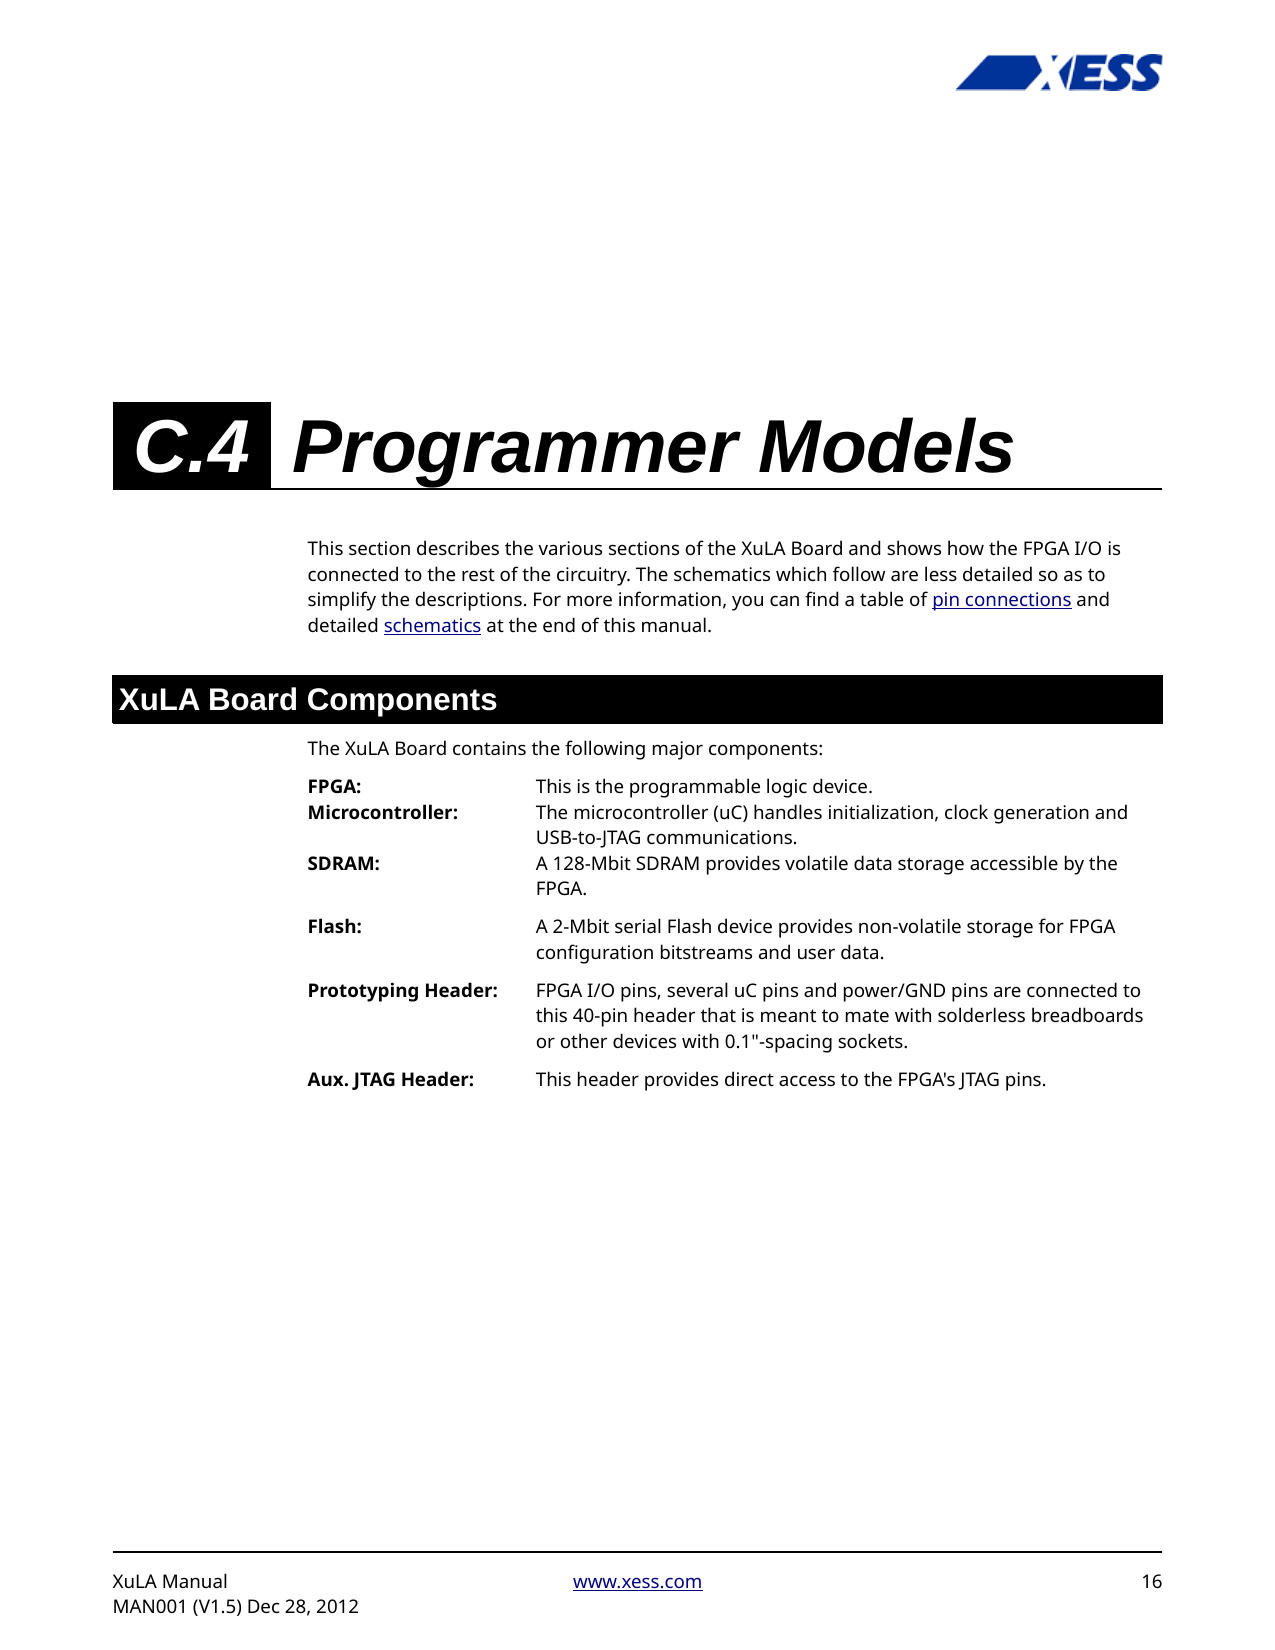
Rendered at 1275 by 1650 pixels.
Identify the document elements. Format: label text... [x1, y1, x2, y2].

text Aux. JTAG Header: This header provides direct access to the FPGA's JTAG pins. [307, 1066, 1162, 1092]
text Microcontroller: The microcontroller (uC) handles initialization, clock generation and USB-to-JTAG communications. [307, 799, 1162, 850]
text FPGA: This is the programmable logic device. [307, 774, 1162, 799]
text Prototyping Header: FPGA I/O pins, several uC pins and power/GND pins are connected to this 40-pin header that is meant to mate with solderless breadboards or other devices with 0.1"-spacing sockets. [307, 977, 1162, 1054]
picture [955, 54, 1163, 91]
text The XuLA Board contains the following major components: [307, 736, 1162, 761]
subtitle Programmer Models [271, 402, 1162, 488]
text SDRAM: A 128-Mbit SDRAM provides volatile data storage accessible by the FPGA. [307, 850, 1162, 901]
text This section describes the various sections of the XuLA Board and shows how the FPGA I/O is connected to the rest of the circuitry. The schematics which follow are less detailed so as to simplify the descriptions. For more information, you can find a table of pin connections and detailed schematics at the end of this manual. [307, 535, 1162, 637]
text Flash: A 2-Mbit serial Flash device provides non-volatile storage for FPGA configuration bitstreams and user data. [307, 914, 1162, 965]
subtitle XuLA Board Components [114, 676, 1162, 723]
